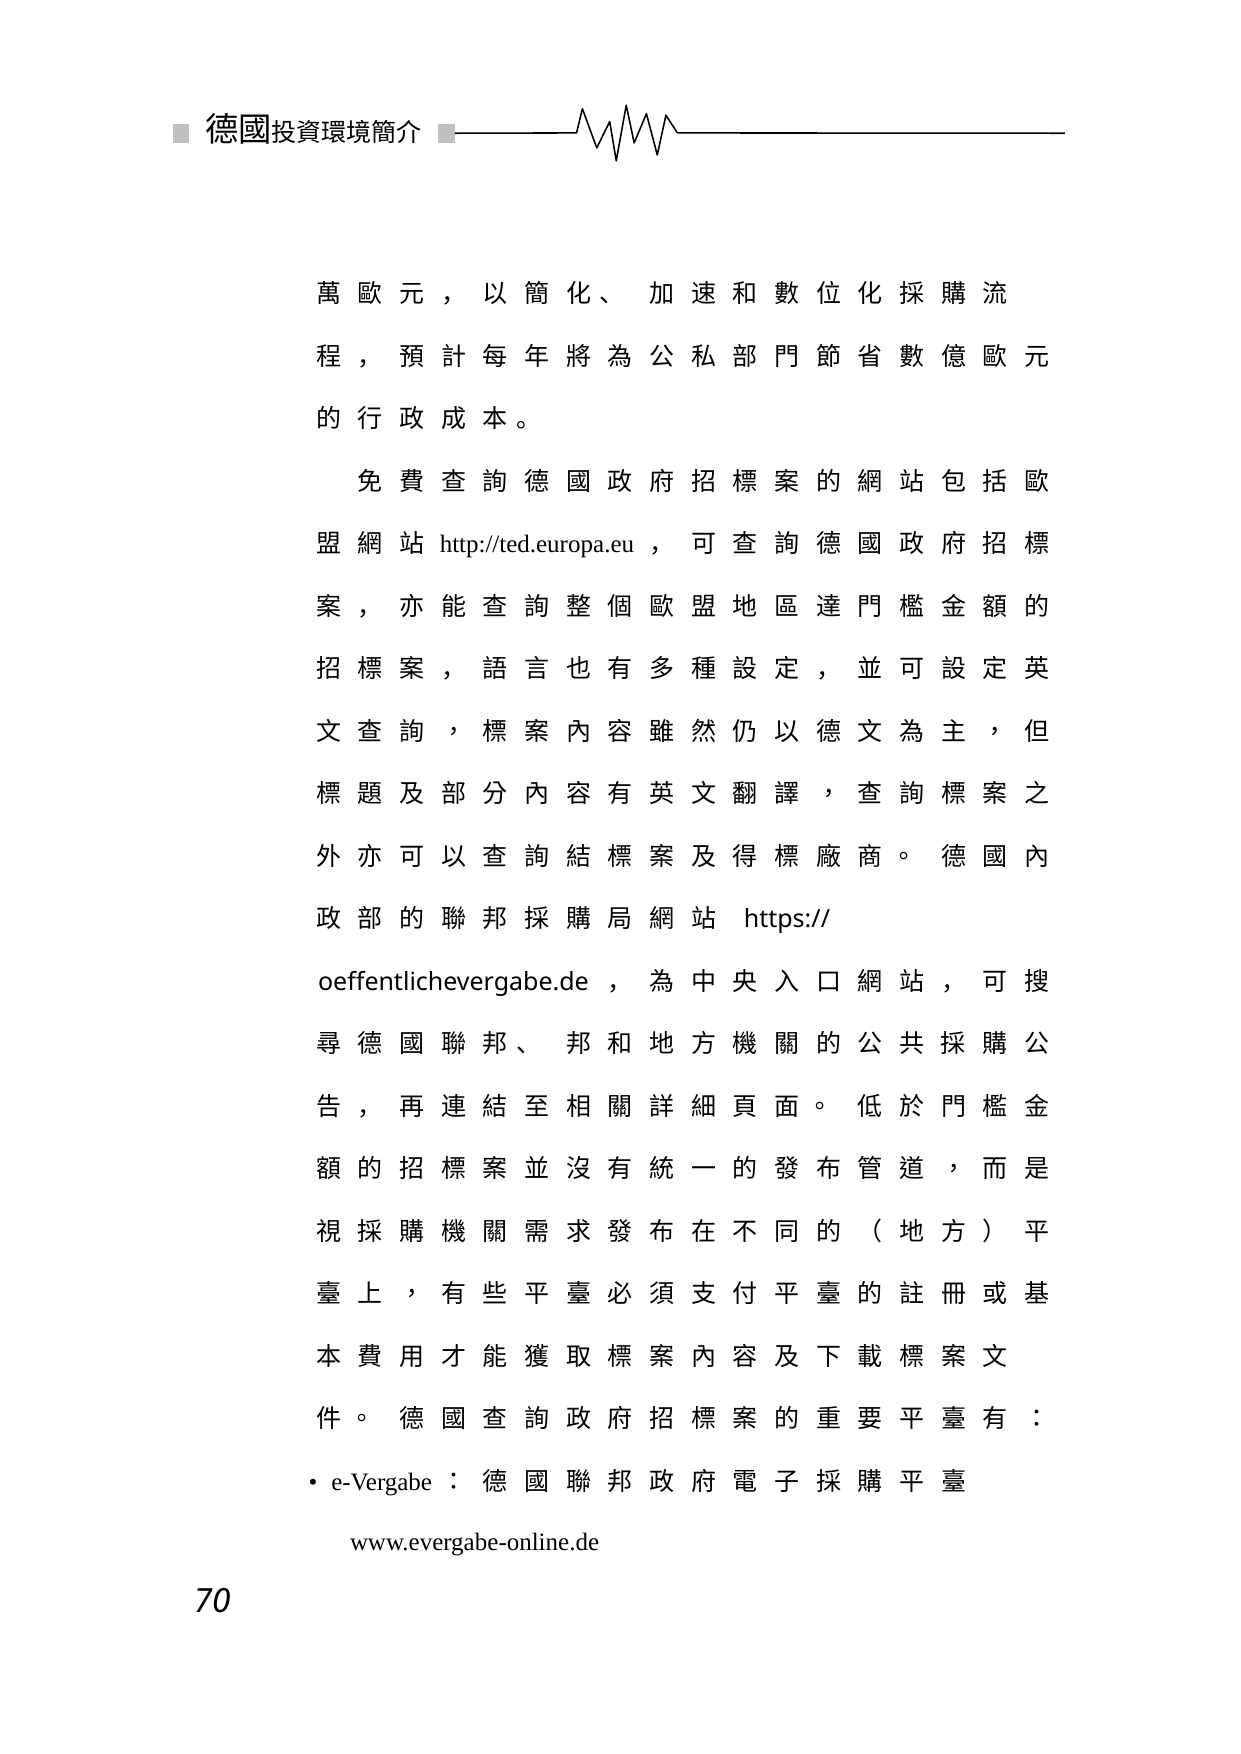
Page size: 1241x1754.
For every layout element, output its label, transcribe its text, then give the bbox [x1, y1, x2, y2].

text 免費查詢德國政府招標案的網站包括歐盟網站http://ted.europa.eu，可查詢德國政府招標案，亦能查詢整個歐盟地區達門檻金額的招標案，語言也有多種設定，並可設定英文查詢，標案內容雖然仍以德文為主，但標題及部分內容有英文翻譯，查詢標案之外亦可以查詢結標案及得標廠商。德國內政部的聯邦採購局網站https://oeffentlichevergabe.de，為中央入口網站，可搜尋德國聯邦、邦和地方機關的公共採購公告，再連結至相關詳細頁面。低於門檻金額的招標案並沒有統一的發布管道，而是視採購機關需求發布在不同的（地方）平臺上，有些平臺必須支付平臺的註冊或基本費用才能獲取標案內容及下載標案文件。德國查詢政府招標案的重要平臺有： [281, 438, 1058, 1438]
text • e-Vergabe：德國聯邦政府電子採購平臺www.evergabe-online.de [281, 1438, 1058, 1563]
text 萬歐元，以簡化、加速和數位化採購流程，預計每年將為公私部門節省數億歐元的行政成本。 [281, 250, 1058, 438]
